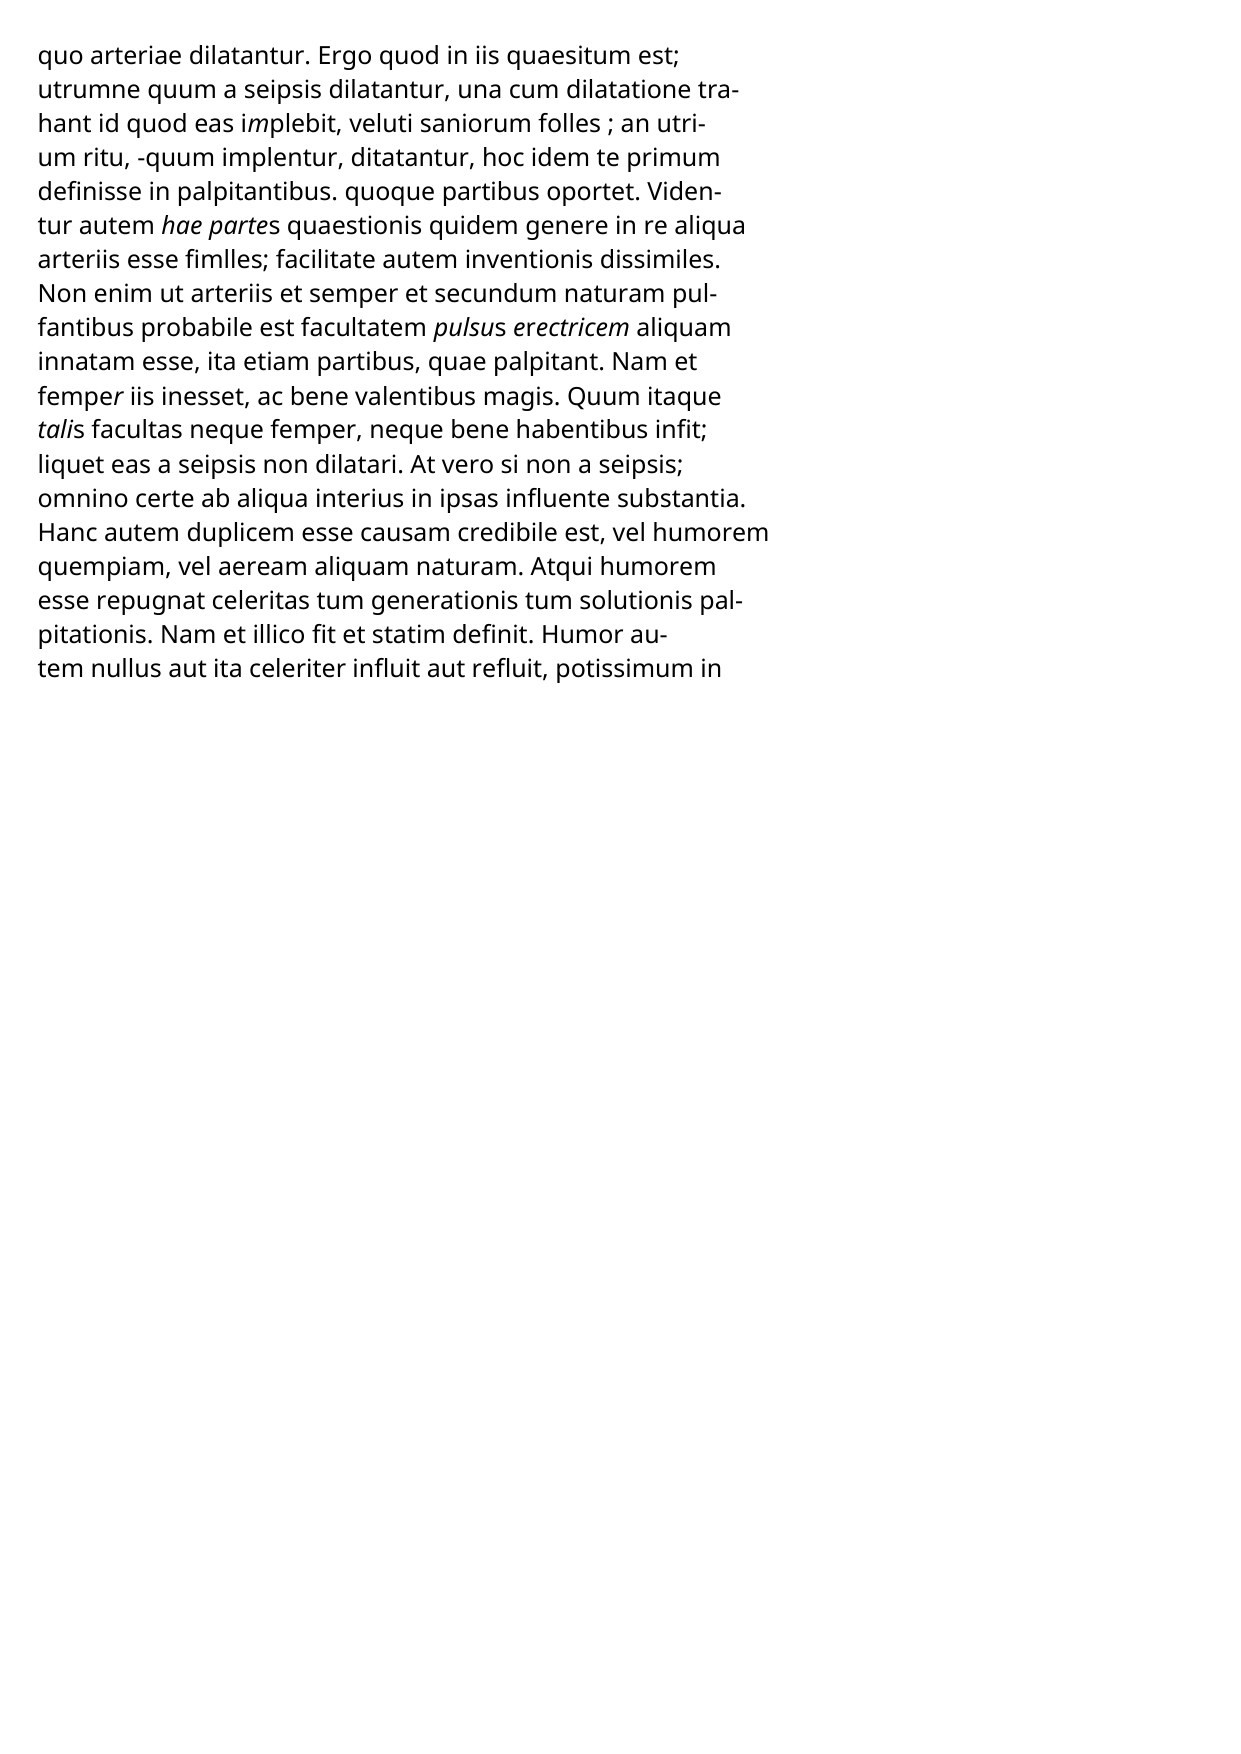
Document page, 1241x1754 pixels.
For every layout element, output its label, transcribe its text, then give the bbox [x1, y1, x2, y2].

text quo arteriae dilatantur. Ergo quod in iis quaesitum est; utrumne quum a seipsis dilatantur, una cum dilatatione tra- hant id quod eas implebit, veluti saniorum folles ; an utri- um ritu, -quum implentur, ditatantur, hoc idem te primum definisse in palpitantibus. quoque partibus oportet. Viden- tur autem hae partes quaestionis quidem genere in re aliqua arteriis esse fimlles; facilitate autem inventionis dissimiles. Non enim ut arteriis et semper et secundum naturam pul- fantibus probabile est facultatem pulsus erectricem aliquam innatam esse, ita etiam partibus, quae palpitant. Nam et femper iis inesset, ac bene valentibus magis. Quum itaque talis facultas neque femper, neque bene habentibus infit; liquet eas a seipsis non dilatari. At vero si non a seipsis; omnino certe ab aliqua interius in ipsas influente substantia. Hanc autem duplicem esse causam credibile est, vel humorem quempiam, vel aeream aliquam naturam. Atqui humorem esse repugnat celeritas tum generationis tum solutionis pal- pitationis. Nam et illico fit et statim definit. Humor au- tem nullus aut ita celeriter influit aut refluit, potissimum in [37, 37, 1203, 685]
